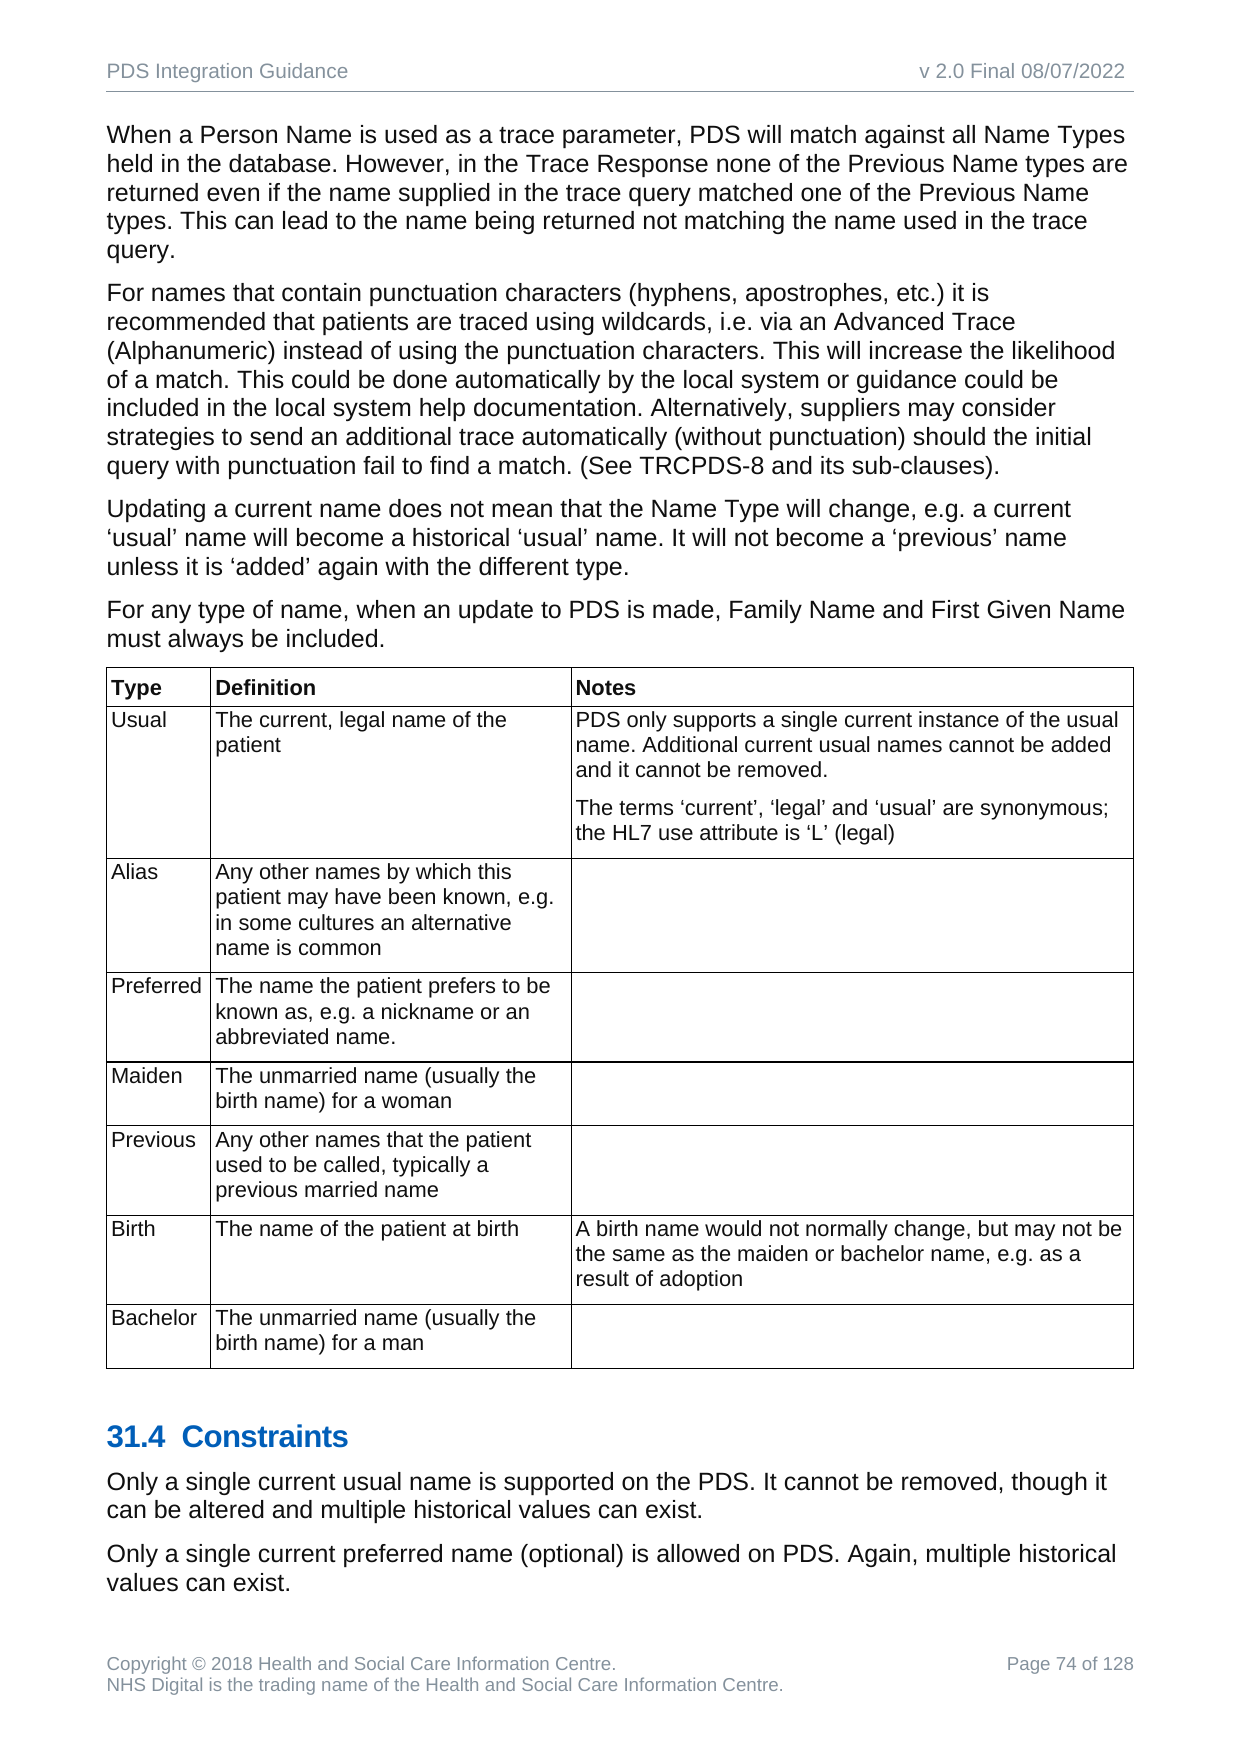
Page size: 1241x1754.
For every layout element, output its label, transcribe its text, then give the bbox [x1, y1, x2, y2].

table_header Type [107, 668, 210, 706]
table_cell [572, 859, 1133, 972]
text Updating a current name does not mean that the Name Type will change, e.g. a current ‘usual’ name will become a historical ‘usual’ name. It will not become a ‘previous’ name unless it is ‘added’ again with the different type. [106, 494, 1134, 580]
table_cell The name the patient prefers to be known as, e.g. a nickname or an abbreviated name. [211, 973, 571, 1061]
text Only a single current preferred name (optional) is allowed on PDS. Again, multiple historical values can exist. [106, 1539, 1134, 1596]
table_cell Any other names by which this patient may have been known, e.g. in some cultures an alternative name is common [211, 859, 571, 972]
table_cell A birth name would not normally change, but may not be the same as the maiden or bachelor name, e.g. as a result of adoption [572, 1216, 1133, 1304]
table_header Definition [211, 668, 571, 706]
subtitle Constraints [106, 1418, 1134, 1454]
table_cell The current, legal name of the patient [211, 707, 571, 858]
table_cell The unmarried name (usually the birth name) for a woman [211, 1063, 571, 1125]
table_cell Bachelor [107, 1305, 210, 1368]
table_cell PDS only supports a single current instance of the usual name. Additional current usual names cannot be added and it cannot be removed. The terms ‘current’, ‘legal’ and ‘usual’ are synonymous; the HL7 use attribute is ‘L’ (legal) [572, 707, 1133, 858]
table_cell Any other names that the patient used to be called, typically a previous married name [211, 1126, 571, 1214]
table_cell Alias [107, 859, 210, 972]
table_header Notes [572, 668, 1133, 706]
table_cell The unmarried name (usually the birth name) for a man [211, 1305, 571, 1368]
table_cell Preferred [107, 973, 210, 1061]
text For any type of name, when an update to PDS is made, Family Name and First Given Name must always be included. [106, 595, 1134, 652]
text When a Person Name is used as a trace parameter, PDS will match against all Name Types held in the database. However, in the Trace Response none of the Previous Name types are returned even if the name supplied in the trace query matched one of the Previous Name types. This can lead to the name being returned not matching the name used in the trace query. [106, 120, 1134, 264]
table_cell [572, 1305, 1133, 1368]
text Only a single current usual name is supported on the PDS. It cannot be removed, though it can be altered and multiple historical values can exist. [106, 1467, 1134, 1524]
table_cell [572, 1126, 1133, 1214]
table_cell [572, 973, 1133, 1061]
table_cell [572, 1063, 1133, 1125]
table_cell Usual [107, 707, 210, 858]
text For names that contain punctuation characters (hyphens, apostrophes, etc.) it is recommended that patients are traced using wildcards, i.e. via an Advanced Trace (Alphanumeric) instead of using the punctuation characters. This will increase the likelihood of a match. This could be done automatically by the local system or guidance could be included in the local system help documentation. Alternatively, suppliers may consider strategies to send an additional trace automatically (without punctuation) should the initial query with punctuation fail to find a match. (See TRCPDS-8 and its sub-clauses). [106, 278, 1134, 479]
table_cell The name of the patient at birth [211, 1216, 571, 1304]
table_cell Previous [107, 1126, 210, 1214]
table_cell Birth [107, 1216, 210, 1304]
table_cell Maiden [107, 1063, 210, 1125]
